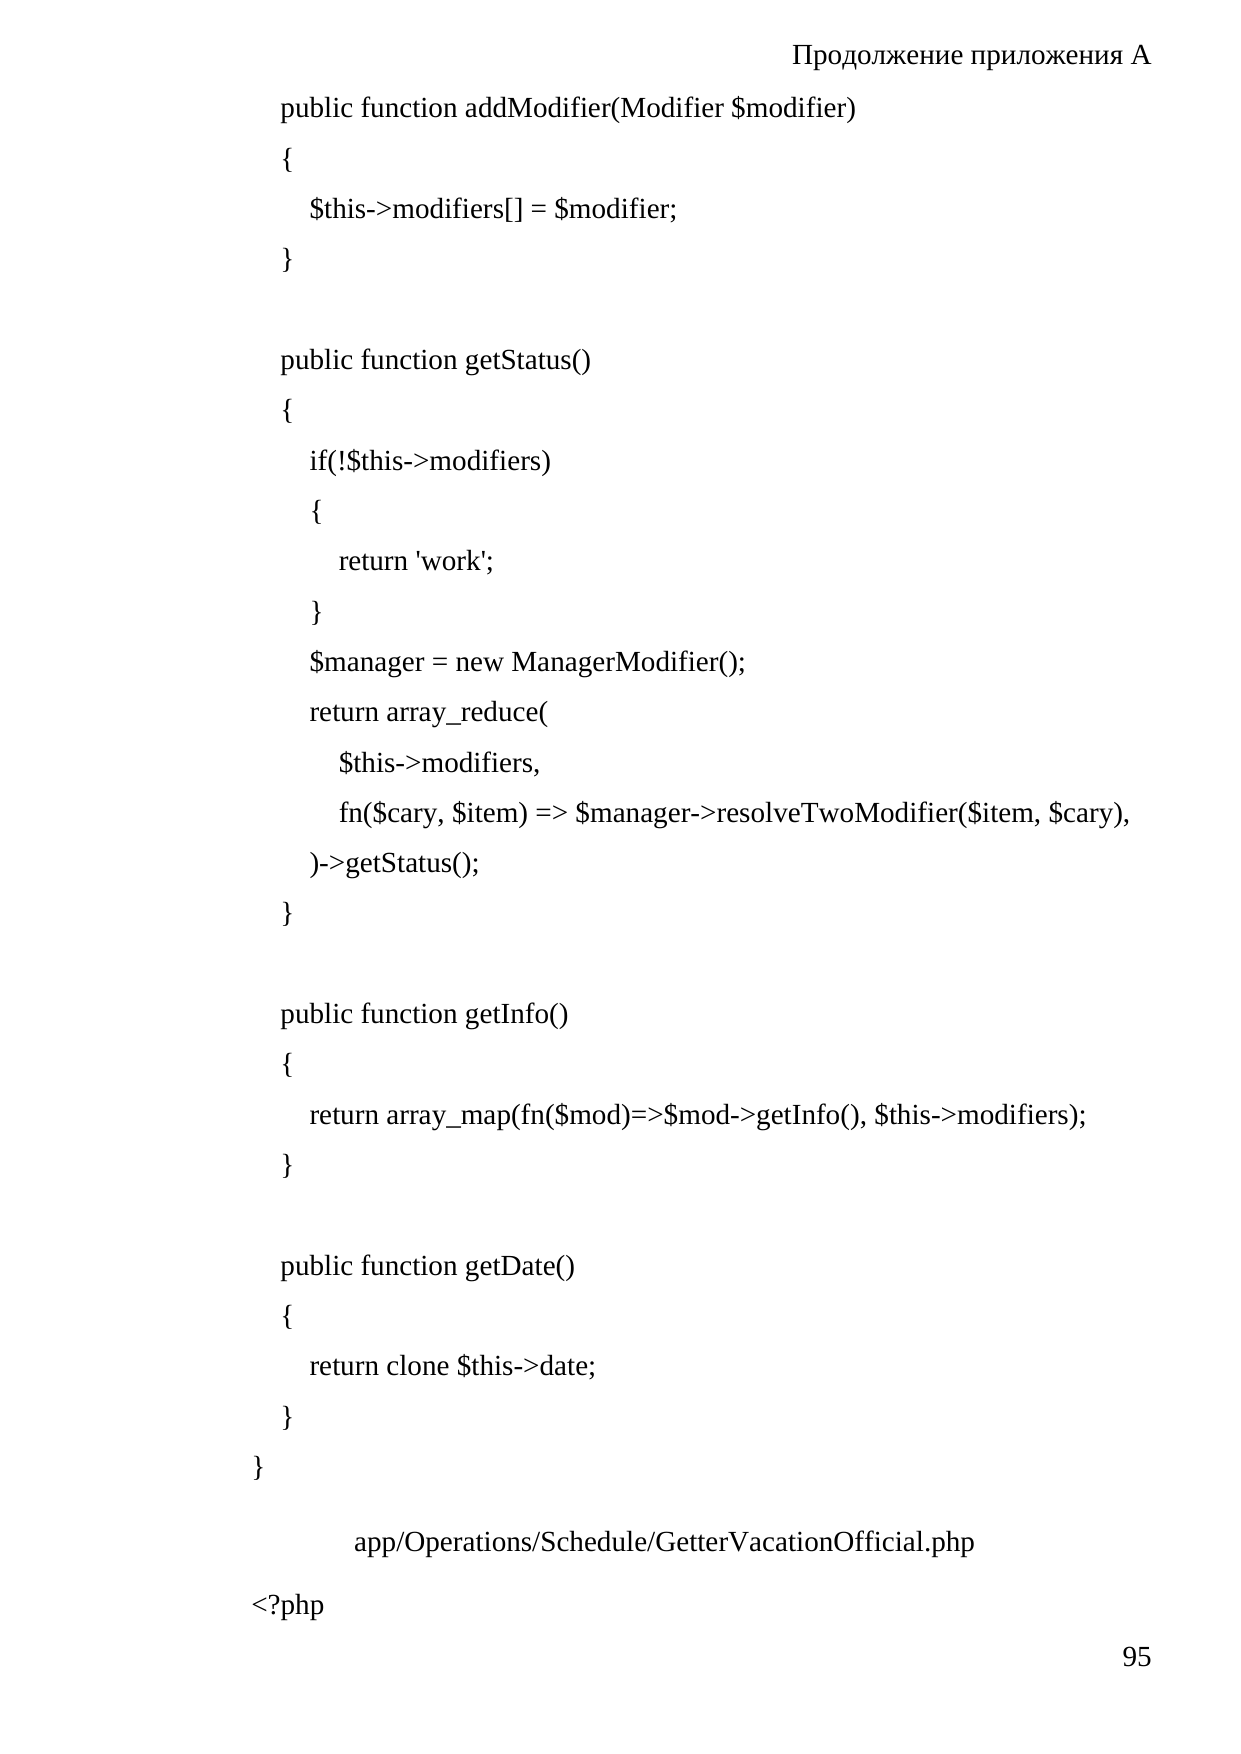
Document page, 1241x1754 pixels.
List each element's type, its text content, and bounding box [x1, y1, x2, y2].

text return array_map(fn($mod)=>$mod->getInfo(), $this->modifiers); [177, 1097, 1152, 1130]
text public function getDate() [177, 1248, 1152, 1281]
text return clone $this->date; [177, 1348, 1152, 1382]
text if(!$this->modifiers) [177, 443, 1152, 476]
text } [177, 896, 1152, 929]
text $this->modifiers[] = $modifier; [177, 191, 1152, 225]
text { [177, 392, 1152, 426]
text { [177, 141, 1152, 174]
text { [177, 493, 1152, 527]
text public function getInfo() [177, 996, 1152, 1030]
text fn($cary, $item) => $manager->resolveTwoModifier($item, $cary), [177, 795, 1152, 828]
text return 'work'; [177, 543, 1152, 577]
text $manager = new ManagerModifier(); [177, 644, 1152, 678]
text } [177, 1147, 1152, 1181]
text { [177, 1298, 1152, 1332]
text return array_reduce( [177, 694, 1152, 728]
text } [177, 1449, 1152, 1483]
text public function addModifier(Modifier $modifier) [177, 91, 1152, 124]
text } [177, 1399, 1152, 1432]
text } [177, 594, 1152, 627]
text $this->modifiers, [177, 745, 1152, 778]
text } [177, 242, 1152, 275]
text <?php [177, 1587, 1152, 1621]
text public function getStatus() [177, 342, 1152, 376]
subtitle app/Operations/Schedule/GetterVacationOfficial.php [177, 1524, 1152, 1558]
text { [177, 1047, 1152, 1080]
text )->getStatus(); [177, 845, 1152, 879]
